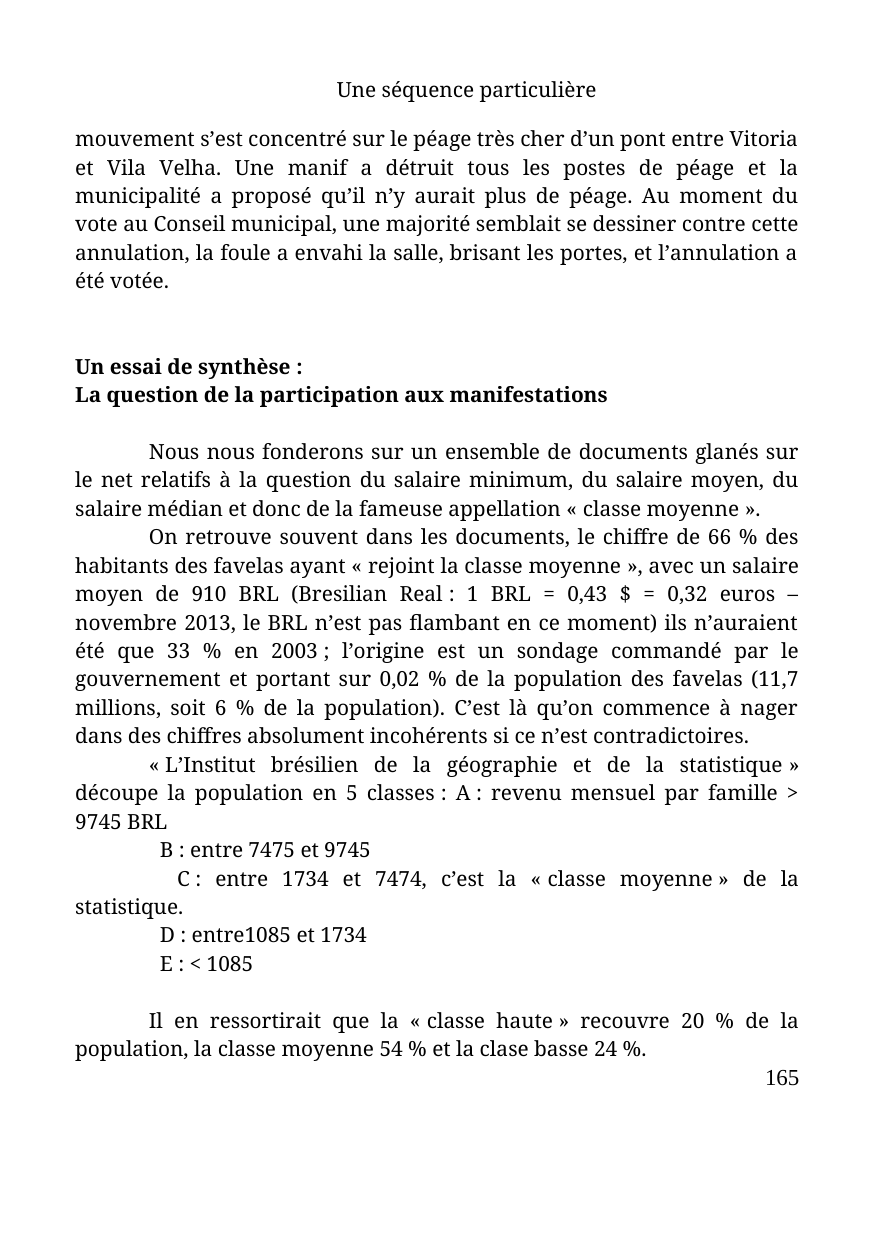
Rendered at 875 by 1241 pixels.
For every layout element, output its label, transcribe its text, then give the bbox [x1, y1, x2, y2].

text Un essai de synthèse : [75, 352, 799, 380]
text B : entre 7475 et 9745 [75, 835, 799, 864]
text Il en ressortirait que la « classe haute » recouvre 20 % de la population, la classe moyenne 54 % et la clase basse 24 %. [75, 1006, 799, 1063]
text D : entre1085 et 1734 [75, 921, 799, 949]
text On retrouve souvent dans les documents, le chiffre de 66 % des habitants des favelas ayant « rejoint la classe moyenne », avec un salaire moyen de 910 BRL (Bresilian Real : 1 BRL = 0,43 $ = 0,32 euros – novembre 2013, le BRL n’est pas flambant en ce moment) ils n’auraient été que 33 % en 2003 ; l’origine est un sondage commandé par le gouvernement et portant sur 0,02 % de la population des favelas (11,7 millions, soit 6 % de la population). C’est là qu’on commence à nager dans des chiffres absolument incohérents si ce n’est contradictoires. [75, 522, 799, 750]
text C : entre 1734 et 7474, c’est la « classe moyenne » de la statistique. [75, 864, 799, 921]
text mouvement s’est concentré sur le péage très cher d’un pont entre Vitoria et Vila Velha. Une manif a détruit tous les postes de péage et la municipalité a proposé qu’il n’y aurait plus de péage. Au moment du vote au Conseil municipal, une majorité semblait se dessiner contre cette annulation, la foule a envahi la salle, brisant les portes, et l’annulation a été votée. [75, 124, 799, 295]
text La question de la participation aux manifestations [75, 380, 799, 409]
text E : < 1085 [75, 949, 799, 977]
text Nous nous fonderons sur un ensemble de documents glanés sur le net relatifs à la question du salaire minimum, du salaire moyen, du salaire médian et donc de la fameuse appellation « classe moyenne ». [75, 437, 799, 522]
text « L’Institut brésilien de la géographie et de la statistique » découpe la population en 5 classes : A : revenu mensuel par famille > 9745 BRL [75, 750, 799, 835]
